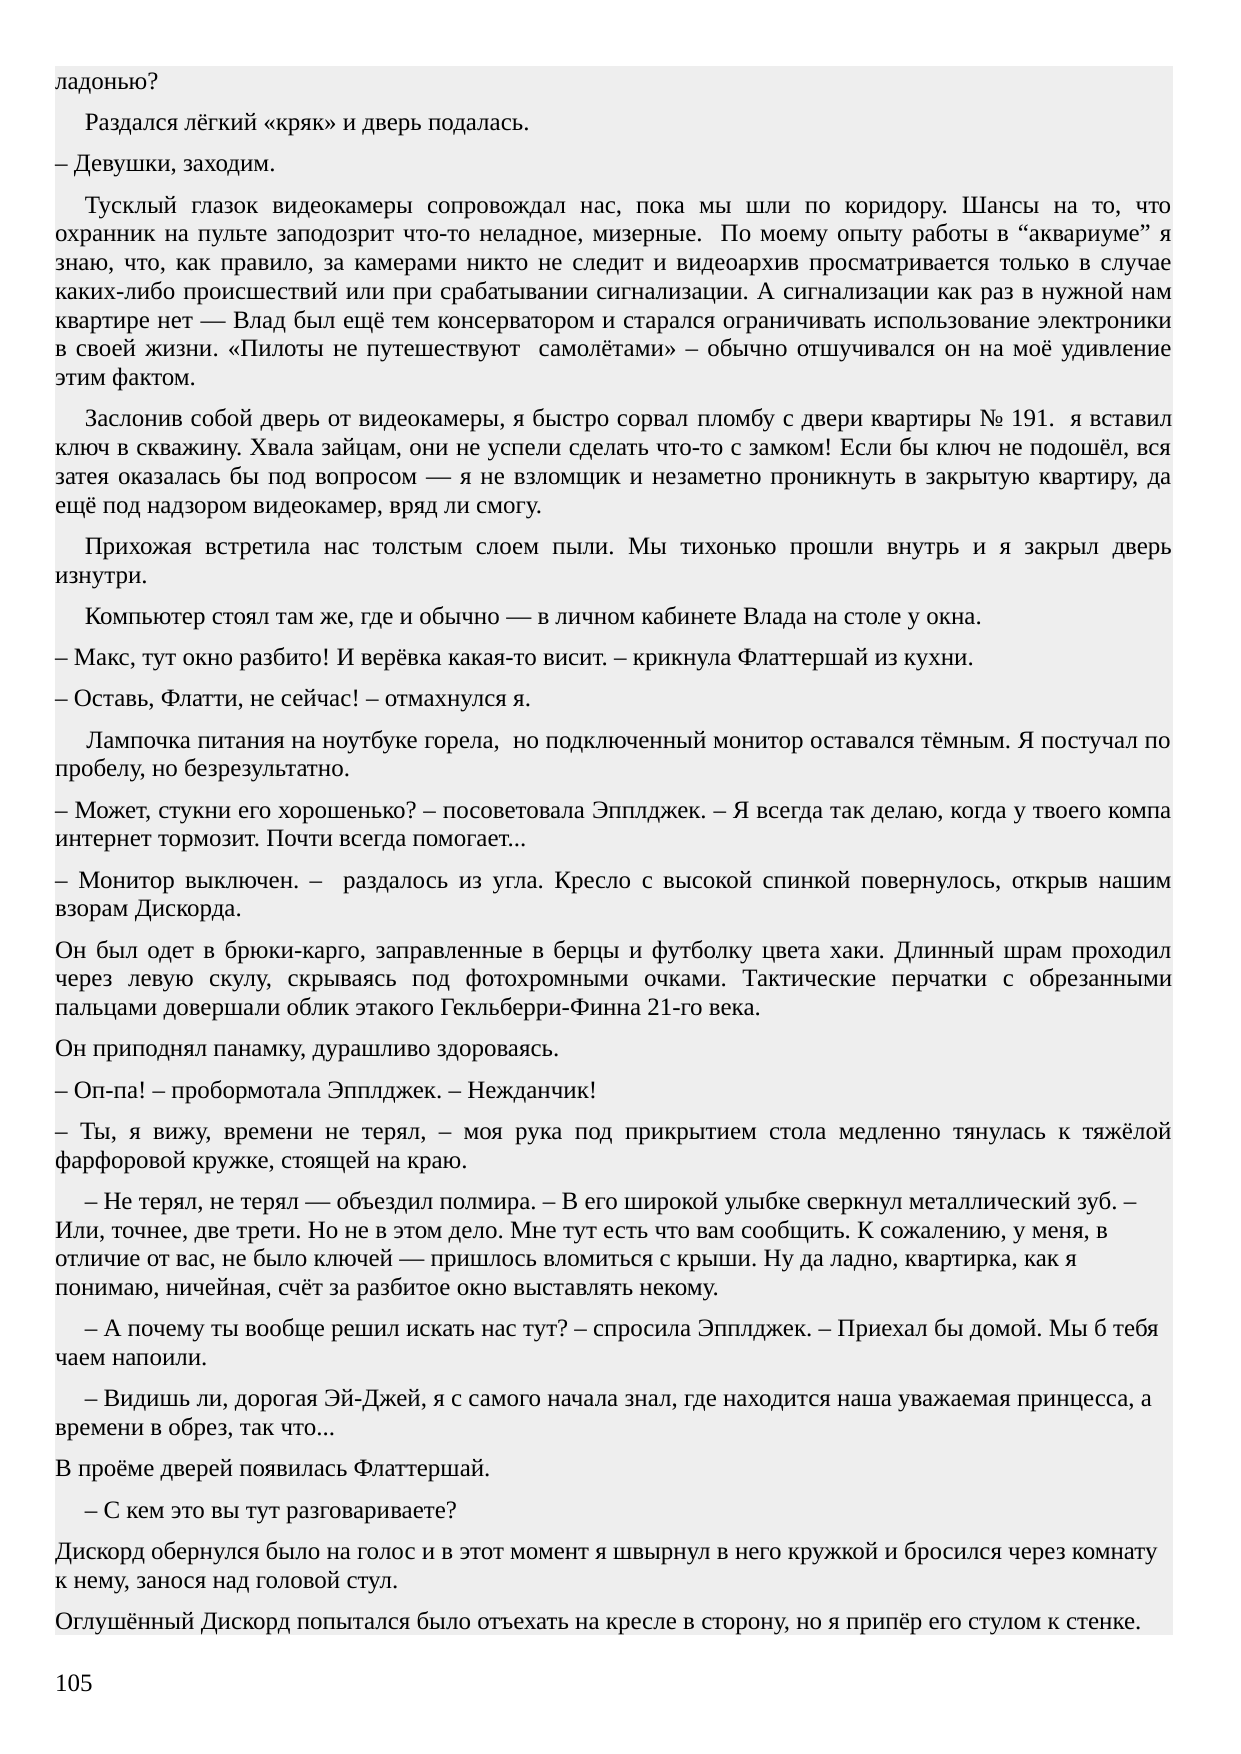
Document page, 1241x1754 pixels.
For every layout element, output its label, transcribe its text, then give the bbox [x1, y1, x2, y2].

text Лампочка питания на ноутбуке горела, но подключенный монитор оставался тёмным. Я постучал по пробелу, но безрезультатно. [55, 725, 1173, 782]
text – Монитор выключен. – раздалось из угла. Кресло с высокой спинкой повернулось, открыв нашим взорам Дискорда. [55, 865, 1173, 922]
text – Макс, тут окно разбито! И верёвка какая-то висит. – крикнула Флаттершай из кухни. [55, 642, 1173, 671]
text Раздался лёгкий «кряк» и дверь подалась. [55, 107, 1173, 136]
text Прихожая встретила нас толстым слоем пыли. Мы тихонько прошли внутрь и я закрыл дверь изнутри. [55, 531, 1173, 588]
text – А почему ты вообще решил искать нас тут? – спросила Эпплджек. – Приехал бы домой. Мы б тебя чаем напоили. [55, 1313, 1173, 1371]
text Он был одет в брюки-карго, заправленные в берцы и футболку цвета хаки. Длинный шрам проходил через левую скулу, скрываясь под фотохромными очками. Тактические перчатки с обрезанными пальцами довершали облик этакого Гекльберри-Финна 21-го века. [55, 935, 1173, 1021]
text Он приподнял панамку, дурашливо здороваясь. [55, 1033, 1173, 1062]
text – Видишь ли, дорогая Эй-Джей, я с самого начала знал, где находится наша уважаемая принцесса, а времени в обрез, так что... [55, 1383, 1173, 1441]
text Компьютер стоял там же, где и обычно — в личном кабинете Влада на столе у окна. [55, 601, 1173, 630]
text ладонью? [55, 66, 1173, 95]
text – Оставь, Флатти, не сейчас! – отмахнулся я. [55, 683, 1173, 712]
text – Не терял, не терял — объездил полмира. – В его широкой улыбке сверкнул металлический зуб. – Или, точнее, две трети. Но не в этом дело. Мне тут есть что вам сообщить. К сожалению, у меня, в отличие от вас, не было ключей — пришлось вломиться с крыши. Ну да ладно, квартирка, как я понимаю, ничейная, счёт за разбитое окно выставлять некому. [55, 1186, 1173, 1301]
text – С кем это вы тут разговариваете? [55, 1495, 1173, 1523]
text Заслонив собой дверь от видеокамеры, я быстро сорвал пломбу с двери квартиры № 191. я вставил ключ в скважину. Хвала зайцам, они не успели сделать что-то с замком! Если бы ключ не подошёл, вся затея оказалась бы под вопросом — я не взломщик и незаметно проникнуть в закрытую квартиру, да ещё под надзором видеокамер, вряд ли смогу. [55, 403, 1173, 518]
text Оглушённый Дискорд попытался было отъехать на кресле в сторону, но я припёр его стулом к стенке. [55, 1606, 1173, 1635]
text – Оп-па! – пробормотала Эпплджек. – Нежданчик! [55, 1075, 1173, 1103]
text В проёме дверей появилась Флаттершай. [55, 1453, 1173, 1482]
list Дискорд обернулся было на голос и в этот момент я швырнул в него кружкой и бросился через комнату к нему, занося над головой стул. [55, 1536, 1173, 1593]
text – Девушки, заходим. [55, 148, 1173, 177]
text – Ты, я вижу, времени не терял, – моя рука под прикрытием стола медленно тянулась к тяжёлой фарфоровой кружке, стоящей на краю. [55, 1116, 1173, 1173]
text Тусклый глазок видеокамеры сопровождал нас, пока мы шли по коридору. Шансы на то, что охранник на пульте заподозрит что-то неладное, мизерные. По моему опыту работы в “аквариуме” я знаю, что, как правило, за камерами никто не следит и видеоархив просматривается только в случае каких-либо происшествий или при срабатывании сигнализации. А сигнализации как раз в нужной нам квартире нет — Влад был ещё тем консерватором и старался ограничивать использование электроники в своей жизни. «Пилоты не путешествуют самолётами» – обычно отшучивался он на моё удивление этим фактом. [55, 190, 1173, 391]
text – Может, стукни его хорошенько? – посоветовала Эпплджек. – Я всегда так делаю, когда у твоего компа интернет тормозит. Почти всегда помогает... [55, 795, 1173, 852]
